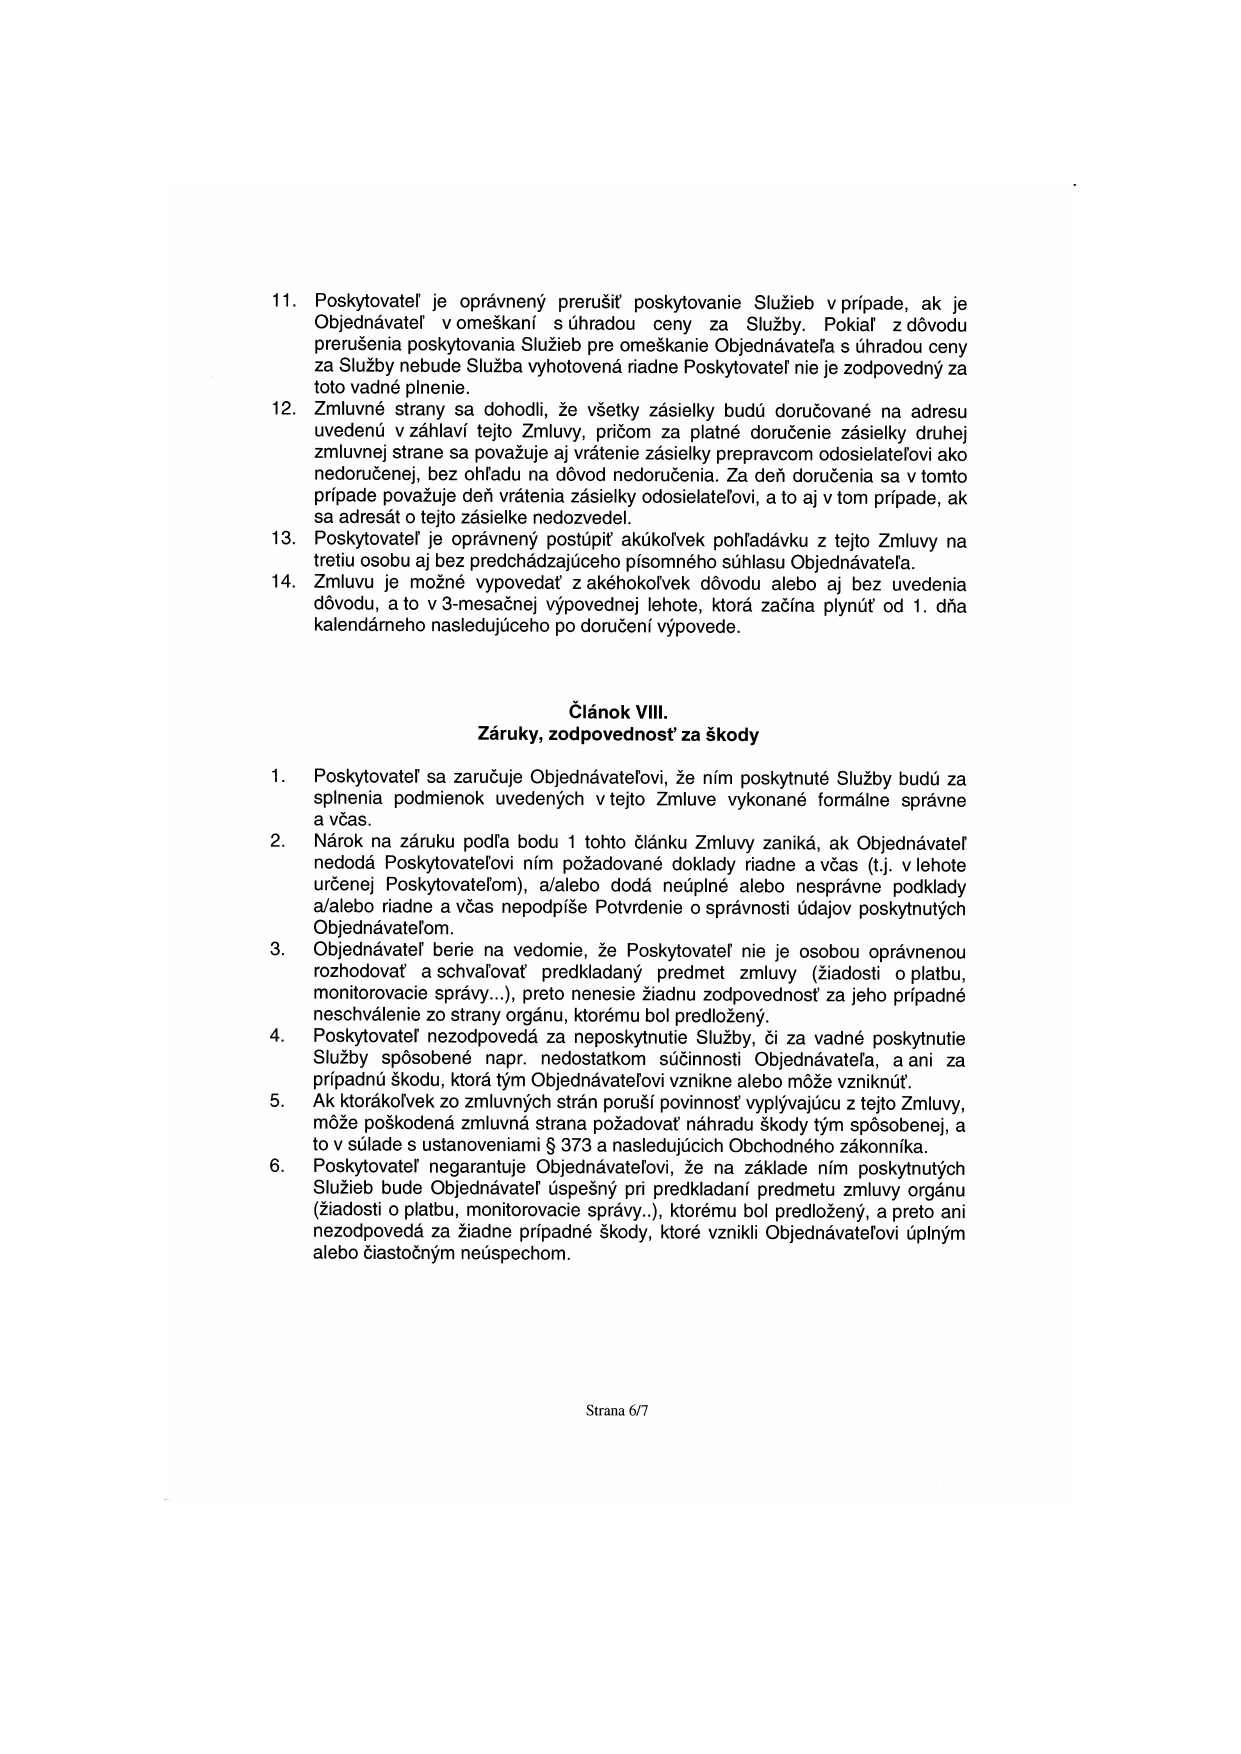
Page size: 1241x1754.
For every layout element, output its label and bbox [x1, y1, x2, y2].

picture [164, 184, 1076, 1503]
